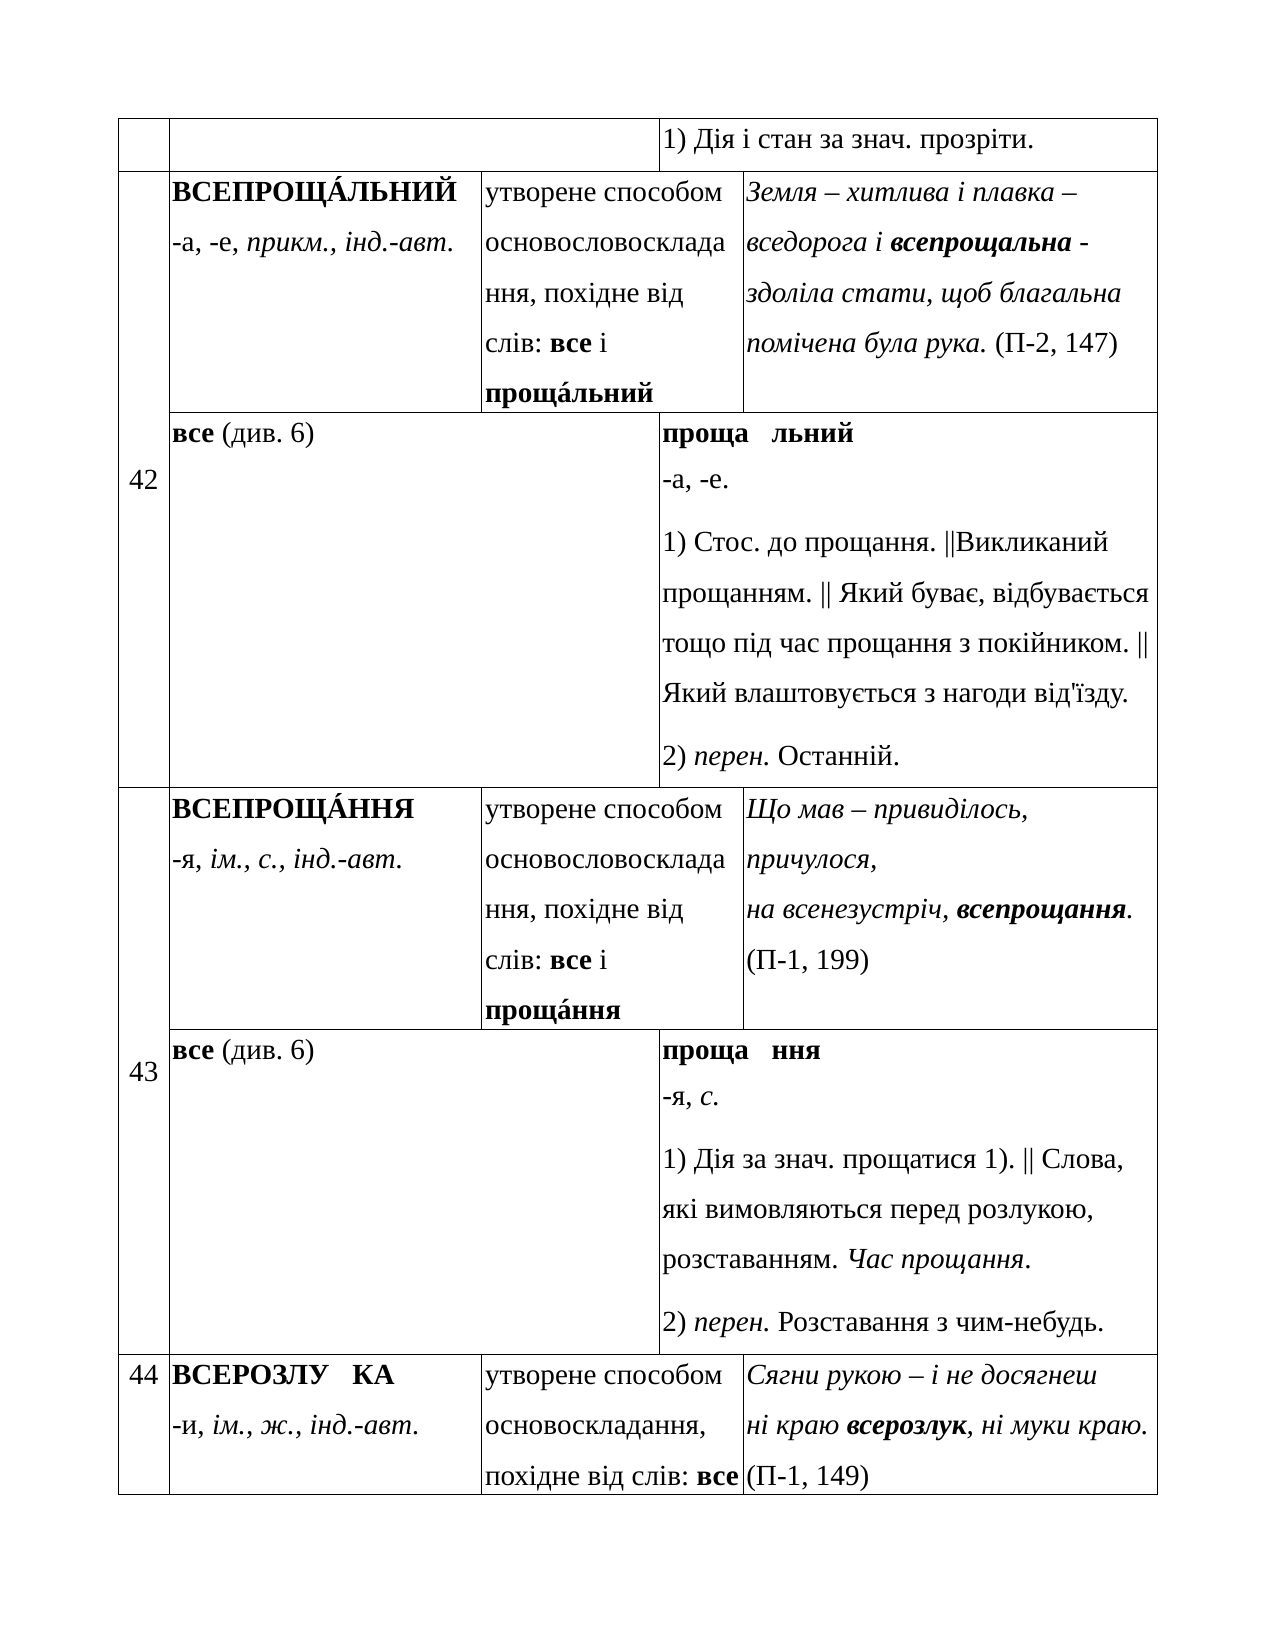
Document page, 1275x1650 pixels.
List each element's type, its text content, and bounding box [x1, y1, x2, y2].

table_cell прощальний -а, -е. 1) Стос. до прощання. ||Викликаний прощанням. || Який буває, відбувається тощо під час прощання з покійником. || Який влаштовується з нагоди від'їзду. 2) перен. Останній. [660, 413, 1157, 787]
table_cell 44 [119, 1355, 169, 1494]
table_cell прощання -я, с. 1) Дія за знач. прощатися 1). || Слова, які вимовляються перед розлукою, розставанням. Час прощання. 2) перен. Розставання з чим-небудь. [660, 1030, 1157, 1353]
table_cell Земля – хитлива і плавка – вседорога і всепрощальна - здоліла стати, щоб благальна помічена була рука. (П‑2, 147) [744, 172, 1157, 412]
table_cell Всепрощáльний -а, -е, прикм., інд.-авт. [170, 172, 481, 412]
table_cell Всерозлука -и, ім., ж., інд.-авт. [170, 1355, 481, 1494]
table_cell утворене способом основословоскладання, похідне від слів: все і прощáльний [482, 172, 743, 412]
table_cell Всепрощáння -я, ім., с., інд.-авт. [170, 788, 481, 1029]
table_cell Що мав – привиділось, причулося, на всенезустріч, всепрощання. (П‑1, 199) [744, 788, 1157, 1029]
table_cell утворене способом основоскладання, похідне від слів: все [482, 1355, 743, 1494]
table_cell Сягни рукою – і не досягнеш ні краю всерозлук, ні муки краю. (П‑1, 149) [744, 1355, 1157, 1494]
table_cell все (див. 6) [170, 413, 659, 787]
table_cell [170, 119, 659, 171]
table_cell все (див. 6) [170, 1030, 659, 1353]
table_cell [119, 119, 169, 171]
table_cell утворене способом основословоскладання, похідне від слів: все і прощáння [482, 788, 743, 1029]
table_cell 1) Дія і стан за знач. прозріти. [660, 119, 1157, 171]
table_cell 42 [119, 172, 169, 787]
table_cell 43 [119, 788, 169, 1353]
